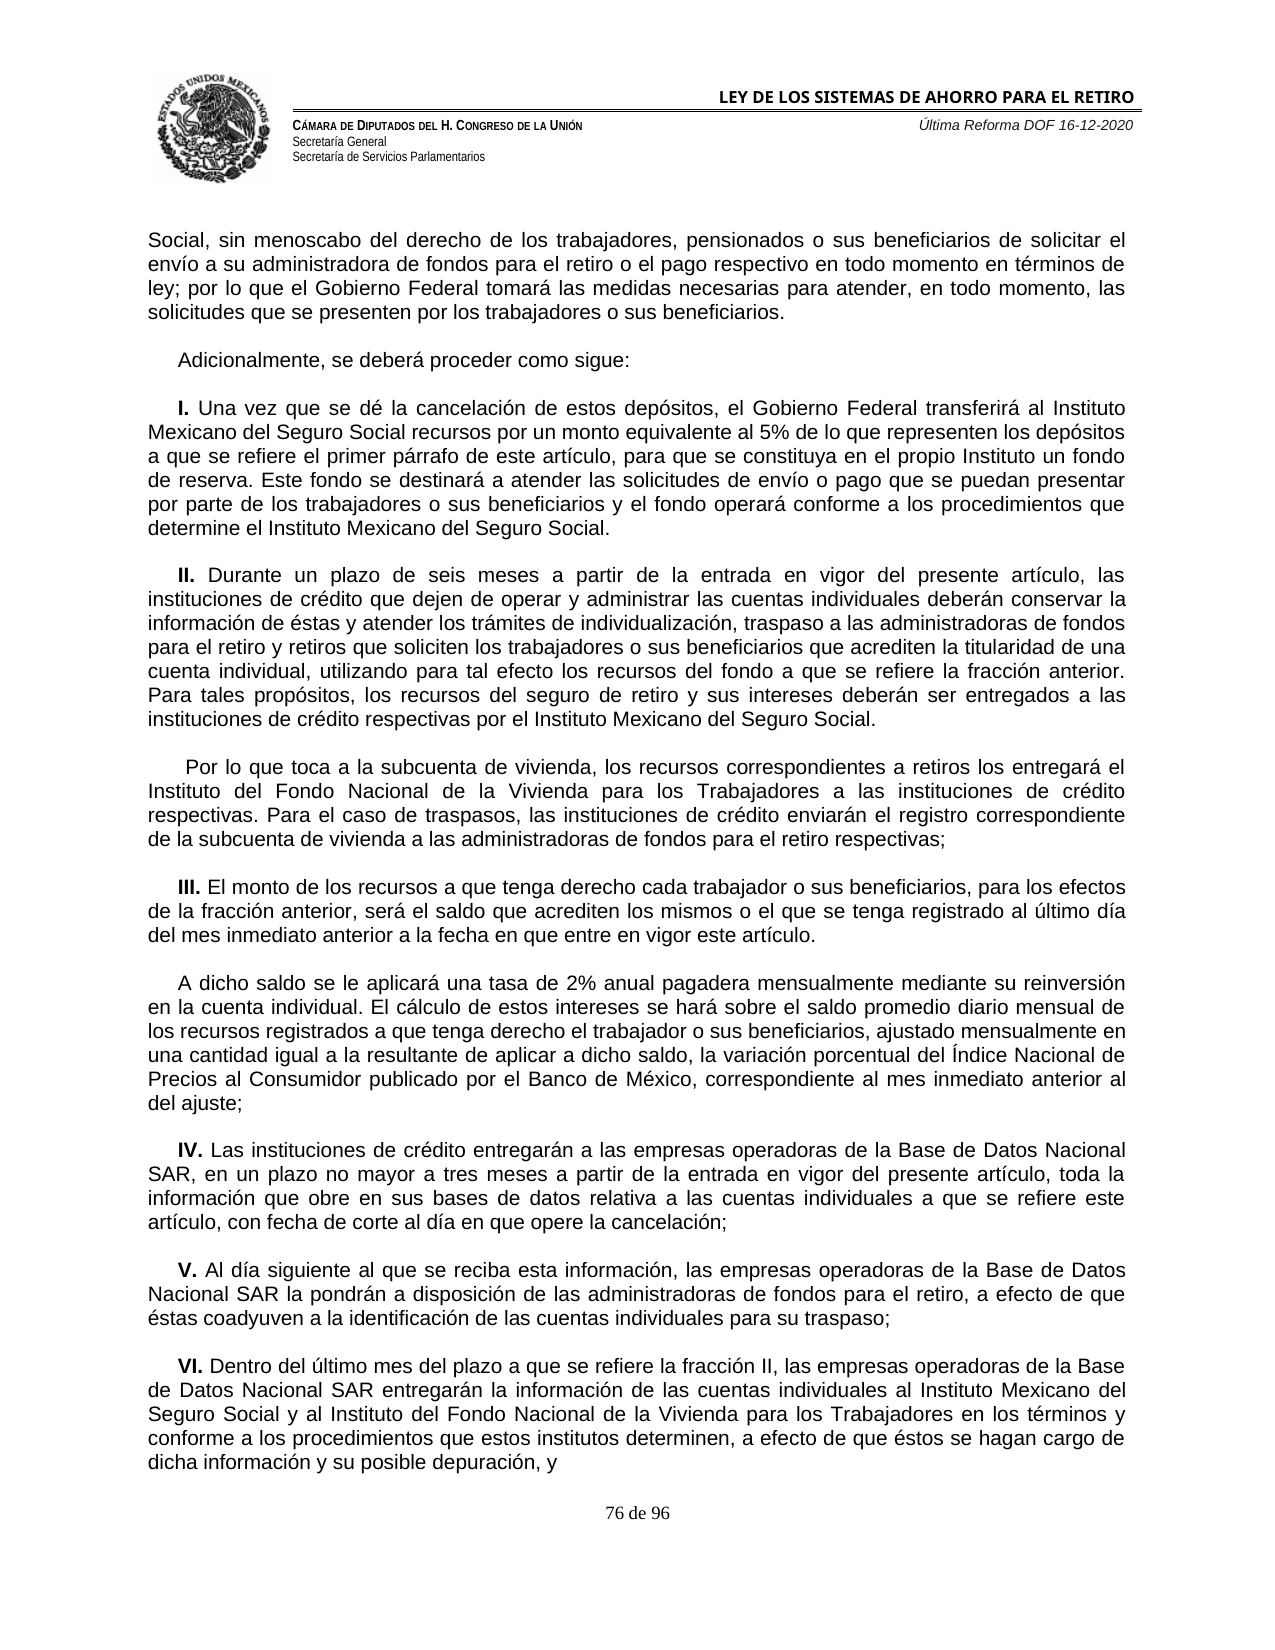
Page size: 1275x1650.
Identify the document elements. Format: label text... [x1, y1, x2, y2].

text II. Durante un plazo de seis meses a partir de la entrada en vigor del presente artículo, las instituciones de crédito que dejen de operar y administrar las cuentas individuales deberán conservar la información de éstas y atender los trámites de individualización, traspaso a las administradoras de fondos para el retiro y retiros que soliciten los trabajadores o sus beneficiarios que acrediten la titularidad de una cuenta individual, utilizando para tal efecto los recursos del fondo a que se refiere la fracción anterior. Para tales propósitos, los recursos del seguro de retiro y sus intereses deberán ser entregados a las instituciones de crédito respectivas por el Instituto Mexicano del Seguro Social. [148, 563, 1127, 731]
text Social, sin menoscabo del derecho de los trabajadores, pensionados o sus beneficiarios de solicitar el envío a su administradora de fondos para el retiro o el pago respectivo en todo momento en términos de ley; por lo que el Gobierno Federal tomará las medidas necesarias para atender, en todo momento, las solicitudes que se presenten por los trabajadores o sus beneficiarios. [148, 228, 1127, 324]
text IV. Las instituciones de crédito entregarán a las empresas operadoras de la Base de Datos Nacional SAR, en un plazo no mayor a tres meses a partir de la entrada en vigor del presente artículo, toda la información que obre en sus bases de datos relativa a las cuentas individuales a que se refiere este artículo, con fecha de corte al día en que opere la cancelación; [148, 1138, 1127, 1234]
text Adicionalmente, se deberá proceder como sigue: [148, 348, 1127, 372]
text I. Una vez que se dé la cancelación de estos depósitos, el Gobierno Federal transferirá al Instituto Mexicano del Seguro Social recursos por un monto equivalente al 5% de lo que representen los depósitos a que se refiere el primer párrafo de este artículo, para que se constituya en el propio Instituto un fondo de reserva. Este fondo se destinará a atender las solicitudes de envío o pago que se puedan presentar por parte de los trabajadores o sus beneficiarios y el fondo operará conforme a los procedimientos que determine el Instituto Mexicano del Seguro Social. [148, 396, 1127, 539]
text VI. Dentro del último mes del plazo a que se refiere la fracción II, las empresas operadoras de la Base de Datos Nacional SAR entregarán la información de las cuentas individuales al Instituto Mexicano del Seguro Social y al Instituto del Fondo Nacional de la Vivienda para los Trabajadores en los términos y conforme a los procedimientos que estos institutos determinen, a efecto de que éstos se hagan cargo de dicha información y su posible depuración, y [148, 1354, 1127, 1474]
text V. Al día siguiente al que se reciba esta información, las empresas operadoras de la Base de Datos Nacional SAR la pondrán a disposición de las administradoras de fondos para el retiro, a efecto de que éstas coadyuven a la identificación de las cuentas individuales para su traspaso; [148, 1258, 1127, 1330]
text Por lo que toca a la subcuenta de vivienda, los recursos correspondientes a retiros los entregará el Instituto del Fondo Nacional de la Vivienda para los Trabajadores a las instituciones de crédito respectivas. Para el caso de traspasos, las instituciones de crédito enviarán el registro correspondiente de la subcuenta de vivienda a las administradoras de fondos para el retiro respectivas; [148, 755, 1127, 851]
text III. El monto de los recursos a que tenga derecho cada trabajador o sus beneficiarios, para los efectos de la fracción anterior, será el saldo que acrediten los mismos o el que se tenga registrado al último día del mes inmediato anterior a la fecha en que entre en vigor este artículo. [148, 875, 1127, 947]
text A dicho saldo se le aplicará una tasa de 2% anual pagadera mensualmente mediante su reinversión en la cuenta individual. El cálculo de estos intereses se hará sobre el saldo promedio diario mensual de los recursos registrados a que tenga derecho el trabajador o sus beneficiarios, ajustado mensualmente en una cantidad igual a la resultante de aplicar a dicho saldo, la variación porcentual del Índice Nacional de Precios al Consumidor publicado por el Banco de México, correspondiente al mes inmediato anterior al del ajuste; [148, 971, 1127, 1114]
